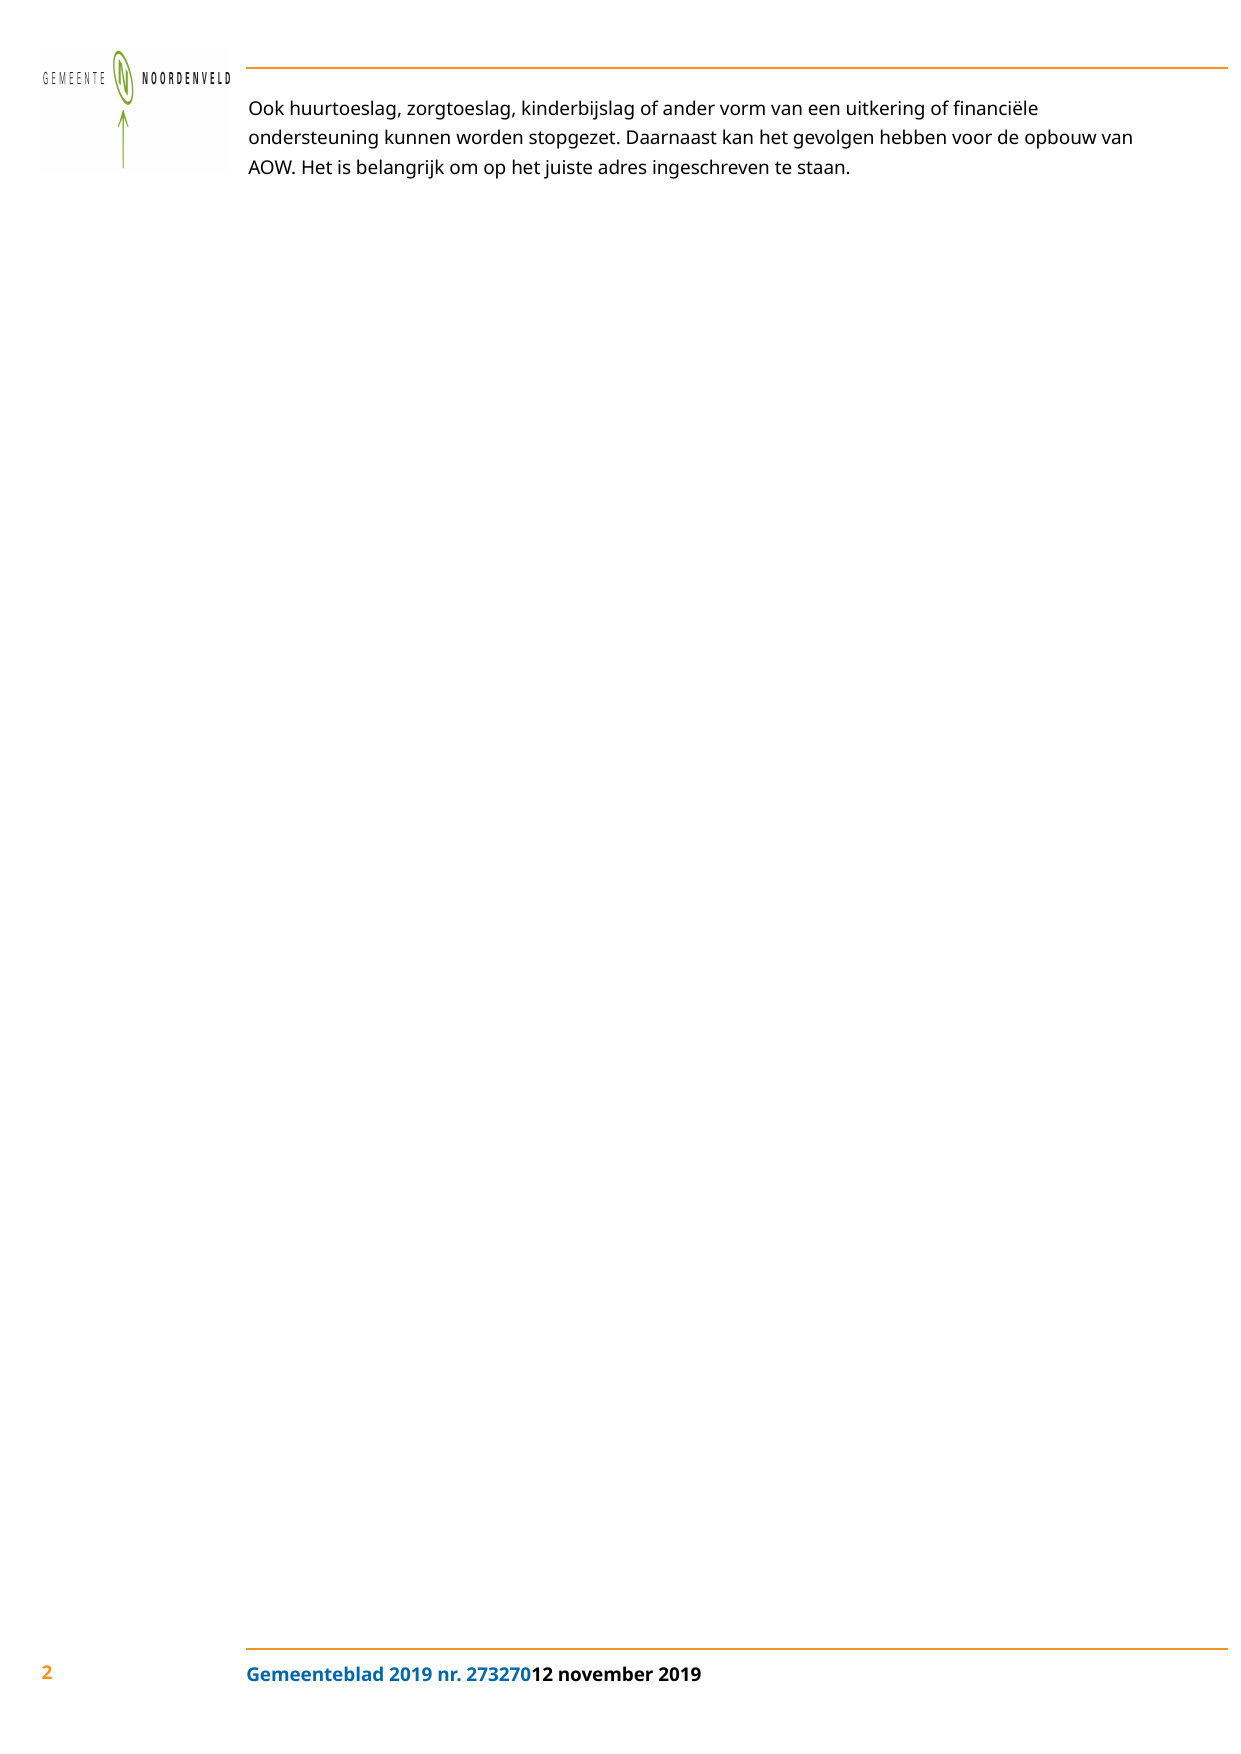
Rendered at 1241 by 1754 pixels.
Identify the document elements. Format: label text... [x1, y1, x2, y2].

text Ook huurtoeslag, zorgtoeslag, kinderbijslag of ander vorm van een uitkering of financiële ondersteuning kunnen worden stopgezet. Daarnaast kan het gevolgen hebben voor de opbouw van AOW. Het is belangrijk om op het juiste adres ingeschreven te staan. [248, 95, 1152, 180]
picture [41, 47, 231, 172]
